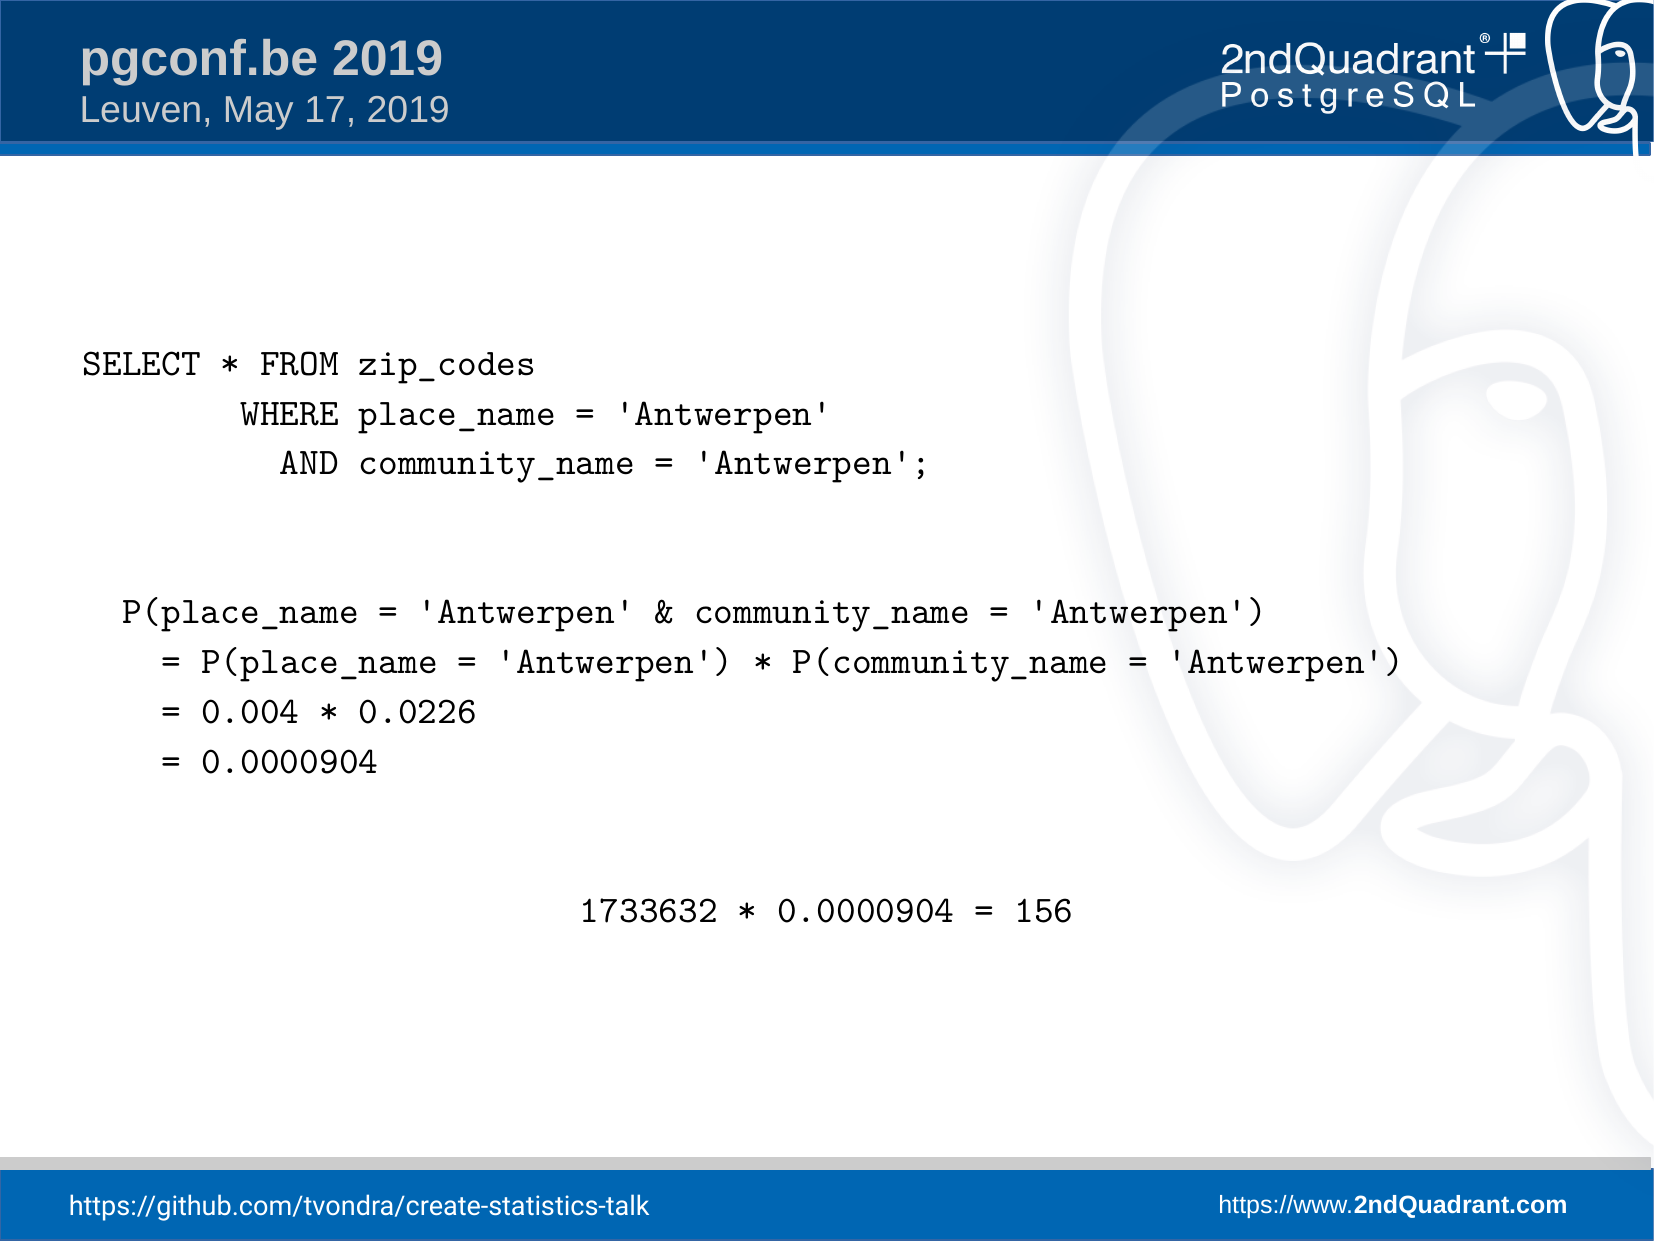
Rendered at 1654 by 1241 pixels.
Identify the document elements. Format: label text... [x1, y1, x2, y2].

list SELECT * FROM zip_codes WHERE place_name = 'Antwerpen' AND community_name = 'Antwerpen'; P(place_name = 'Antwerpen' & community_name = 'Antwerpen') = P(place_name = 'Antwerpen') * P(community_name = 'Antwerpen') = 0.004 * 0.0226 = 0.0000904 1733632 * 0.0000904 = 156 [82, 337, 1571, 1057]
picture [632, 0, 1654, 1241]
